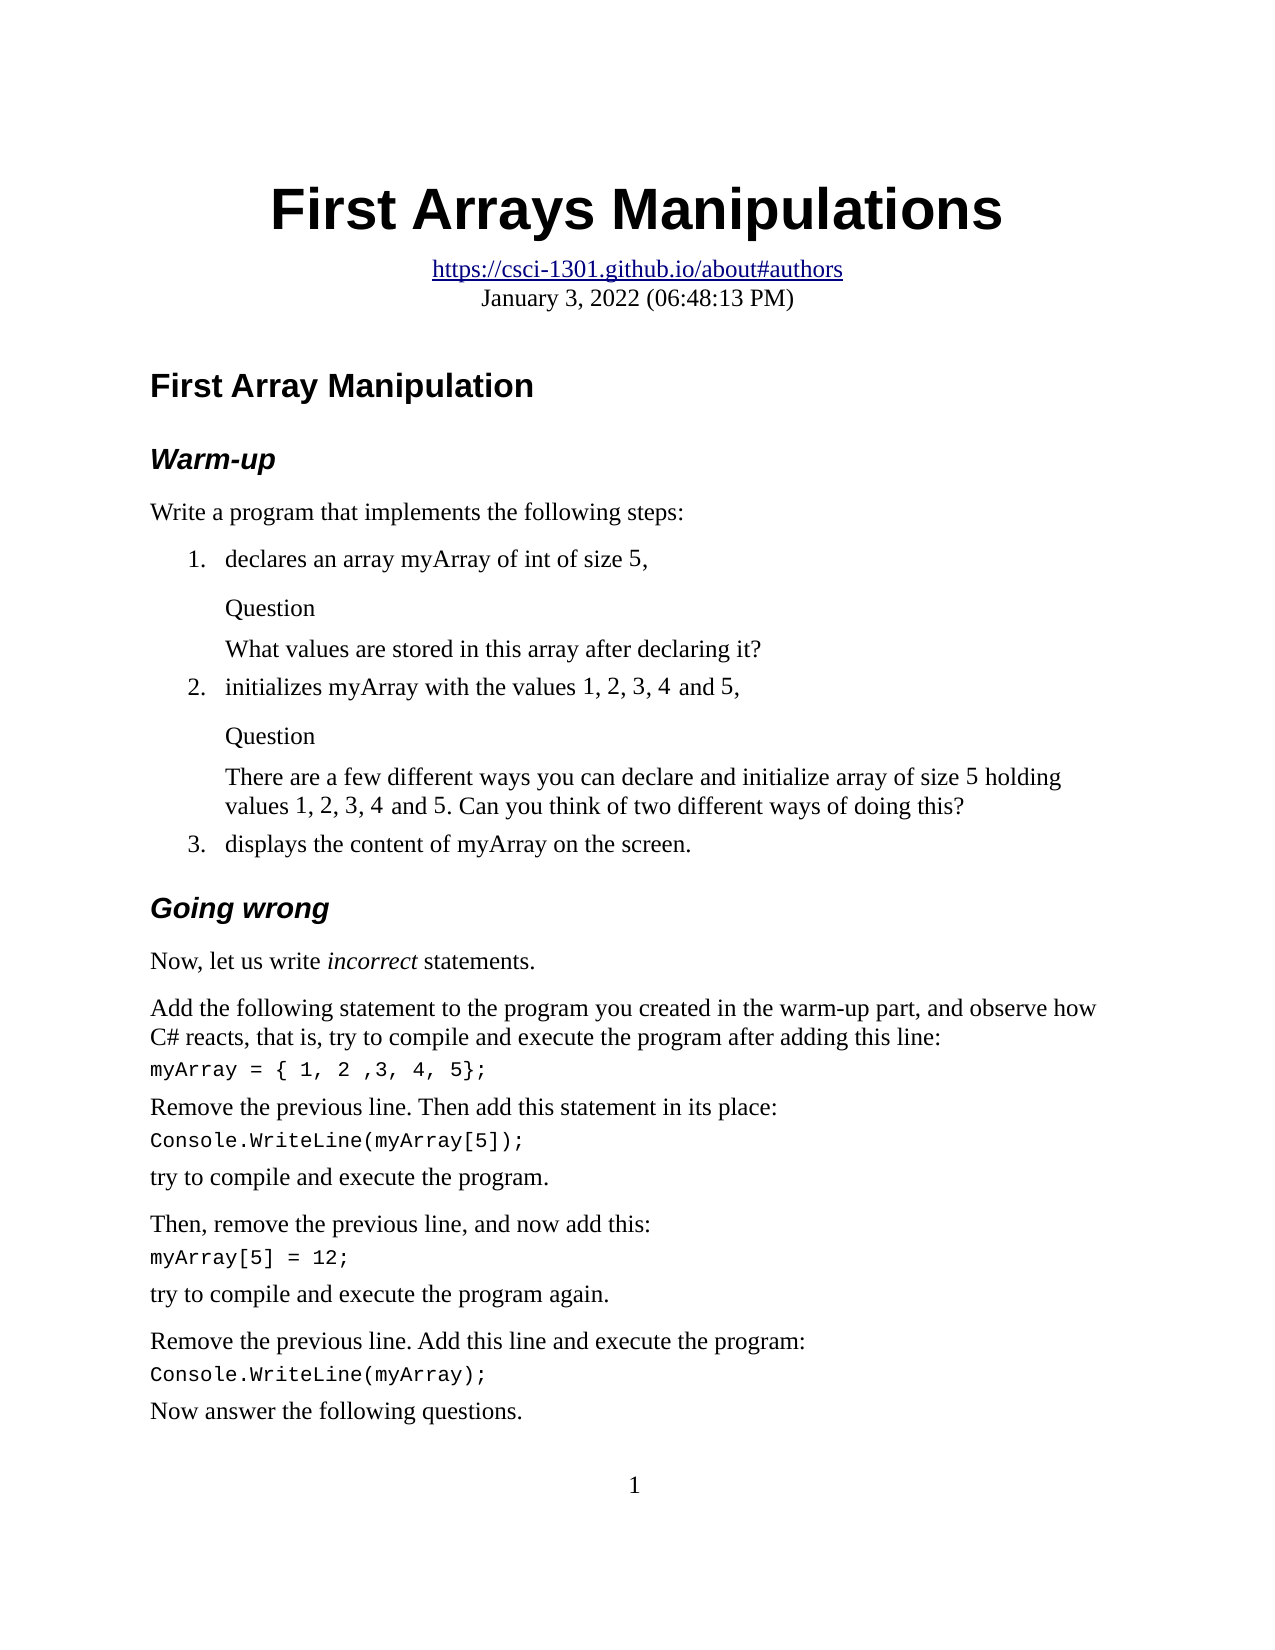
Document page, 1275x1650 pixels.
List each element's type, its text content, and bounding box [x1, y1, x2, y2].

list Question [187, 721, 1125, 750]
list initializes myArray with the values , , , and , [187, 672, 1125, 701]
text Now, let us write incorrect statements. [150, 946, 1125, 975]
subtitle Going wrong [150, 891, 1125, 925]
text Now answer the following questions. [150, 1396, 1125, 1425]
text try to compile and execute the program. [150, 1162, 1125, 1191]
text https://csci-1301.github.io/about#authors [150, 254, 1125, 283]
text Console.WriteLine(myArray); [150, 1364, 1125, 1387]
title First Arrays Manipulations [150, 175, 1125, 242]
text myArray[5] = 12; [150, 1247, 1125, 1270]
text Write a program that implements the following steps: [150, 497, 1125, 526]
list There are a few different ways you can declare and initialize array of size holding values , , , and . Can you think of two different ways of doing this? [187, 762, 1125, 820]
text myArray = { 1, 2 ,3, 4, 5}; [150, 1059, 1125, 1083]
text Add the following statement to the program you created in the warm-up part, and observe how C# reacts, that is, try to compile and execute the program after adding this line: [150, 993, 1125, 1051]
list declares an array myArray of int of size , [187, 544, 1125, 572]
text January 3, 2022 (06:48:13 PM) [150, 283, 1125, 312]
list displays the content of myArray on the screen. [187, 829, 1125, 857]
subtitle First Array Manipulation [150, 366, 1125, 404]
list What values are stored in this array after declaring it? [187, 634, 1125, 663]
subtitle Warm-up [150, 442, 1125, 476]
text Remove the previous line. Add this line and execute the program: [150, 1326, 1125, 1355]
text try to compile and execute the program again. [150, 1279, 1125, 1308]
list Question [187, 593, 1125, 622]
text Console.WriteLine(myArray[5]); [150, 1130, 1125, 1153]
text Remove the previous line. Then add this statement in its place: [150, 1092, 1125, 1121]
text Then, remove the previous line, and now add this: [150, 1209, 1125, 1238]
